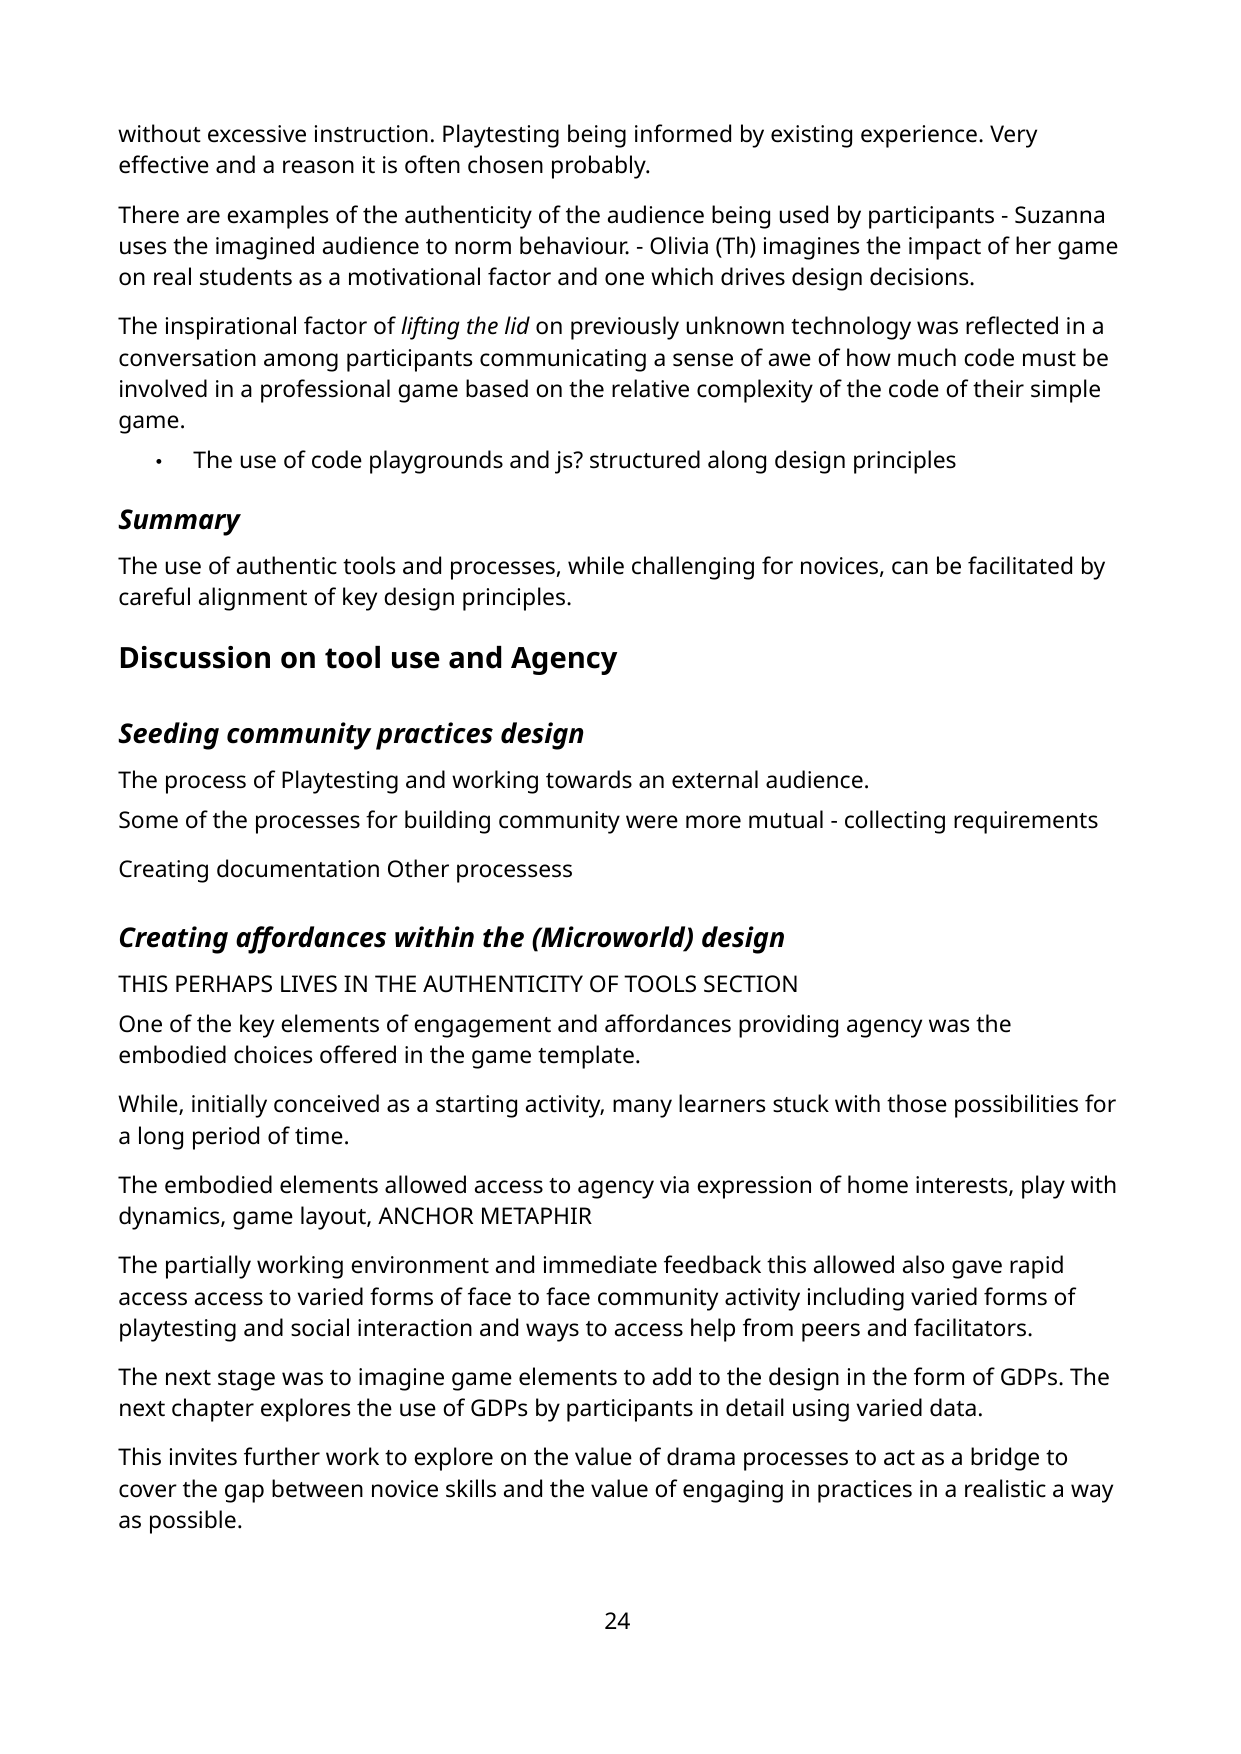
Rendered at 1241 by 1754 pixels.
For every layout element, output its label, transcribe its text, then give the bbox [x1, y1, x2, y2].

text The embodied elements allowed access to agency via expression of home interests, play with dynamics, game layout, ANCHOR METAPHIR [118, 1169, 1122, 1231]
text This invites further work to explore on the value of drama processes to act as a bridge to cover the gap between novice skills and the value of engaging in practices in a realistic a way as possible. [118, 1441, 1122, 1535]
text The next stage was to imagine game elements to add to the design in the form of GDPs. The next chapter explores the use of GDPs by participants in detail using varied data. [118, 1361, 1122, 1423]
text Creating documentation Other processess [118, 853, 1122, 884]
text The process of Playtesting and working towards an external audience. [118, 764, 1122, 795]
text without excessive instruction. Playtesting being informed by existing experience. Very effective and a reason it is often chosen probably. [118, 118, 1122, 181]
subtitle Creating affordances within the (Microworld) design [118, 918, 1122, 955]
text THIS PERHAPS LIVES IN THE AUTHENTICITY OF TOOLS SECTION [118, 968, 1122, 999]
subtitle Summary [118, 500, 1122, 537]
text Some of the processes for building community were more mutual - collecting requirements [118, 804, 1122, 835]
text The use of authentic tools and processes, while challenging for novices, can be facilitated by careful alignment of key design principles. [118, 550, 1122, 612]
text The inspirational factor of lifting the lid on previously unknown technology was reflected in a conversation among participants communicating a sense of awe of how much code must be involved in a professional game based on the relative complexity of the code of their simple game. [118, 310, 1122, 435]
text While, initially conceived as a starting activity, many learners stuck with those possibilities for a long period of time. [118, 1088, 1122, 1151]
subtitle Discussion on tool use and Agency [118, 637, 1122, 677]
text The partially working environment and immediate feedback this allowed also gave rapid access access to varied forms of face to face community activity including varied forms of playtesting and social interaction and ways to access help from peers and facilitators. [118, 1249, 1122, 1343]
text One of the key elements of engagement and affordances providing agency was the embodied choices offered in the game template. [118, 1008, 1122, 1071]
text There are examples of the authenticity of the audience being used by participants - Suzanna uses the imagined audience to norm behaviour. - Olivia (Th) imagines the impact of her game on real students as a motivational factor and one which drives design decisions. [118, 198, 1122, 292]
list The use of code playgrounds and js? structured along design principles [156, 444, 1122, 475]
subtitle Seeding community practices design [118, 714, 1122, 751]
